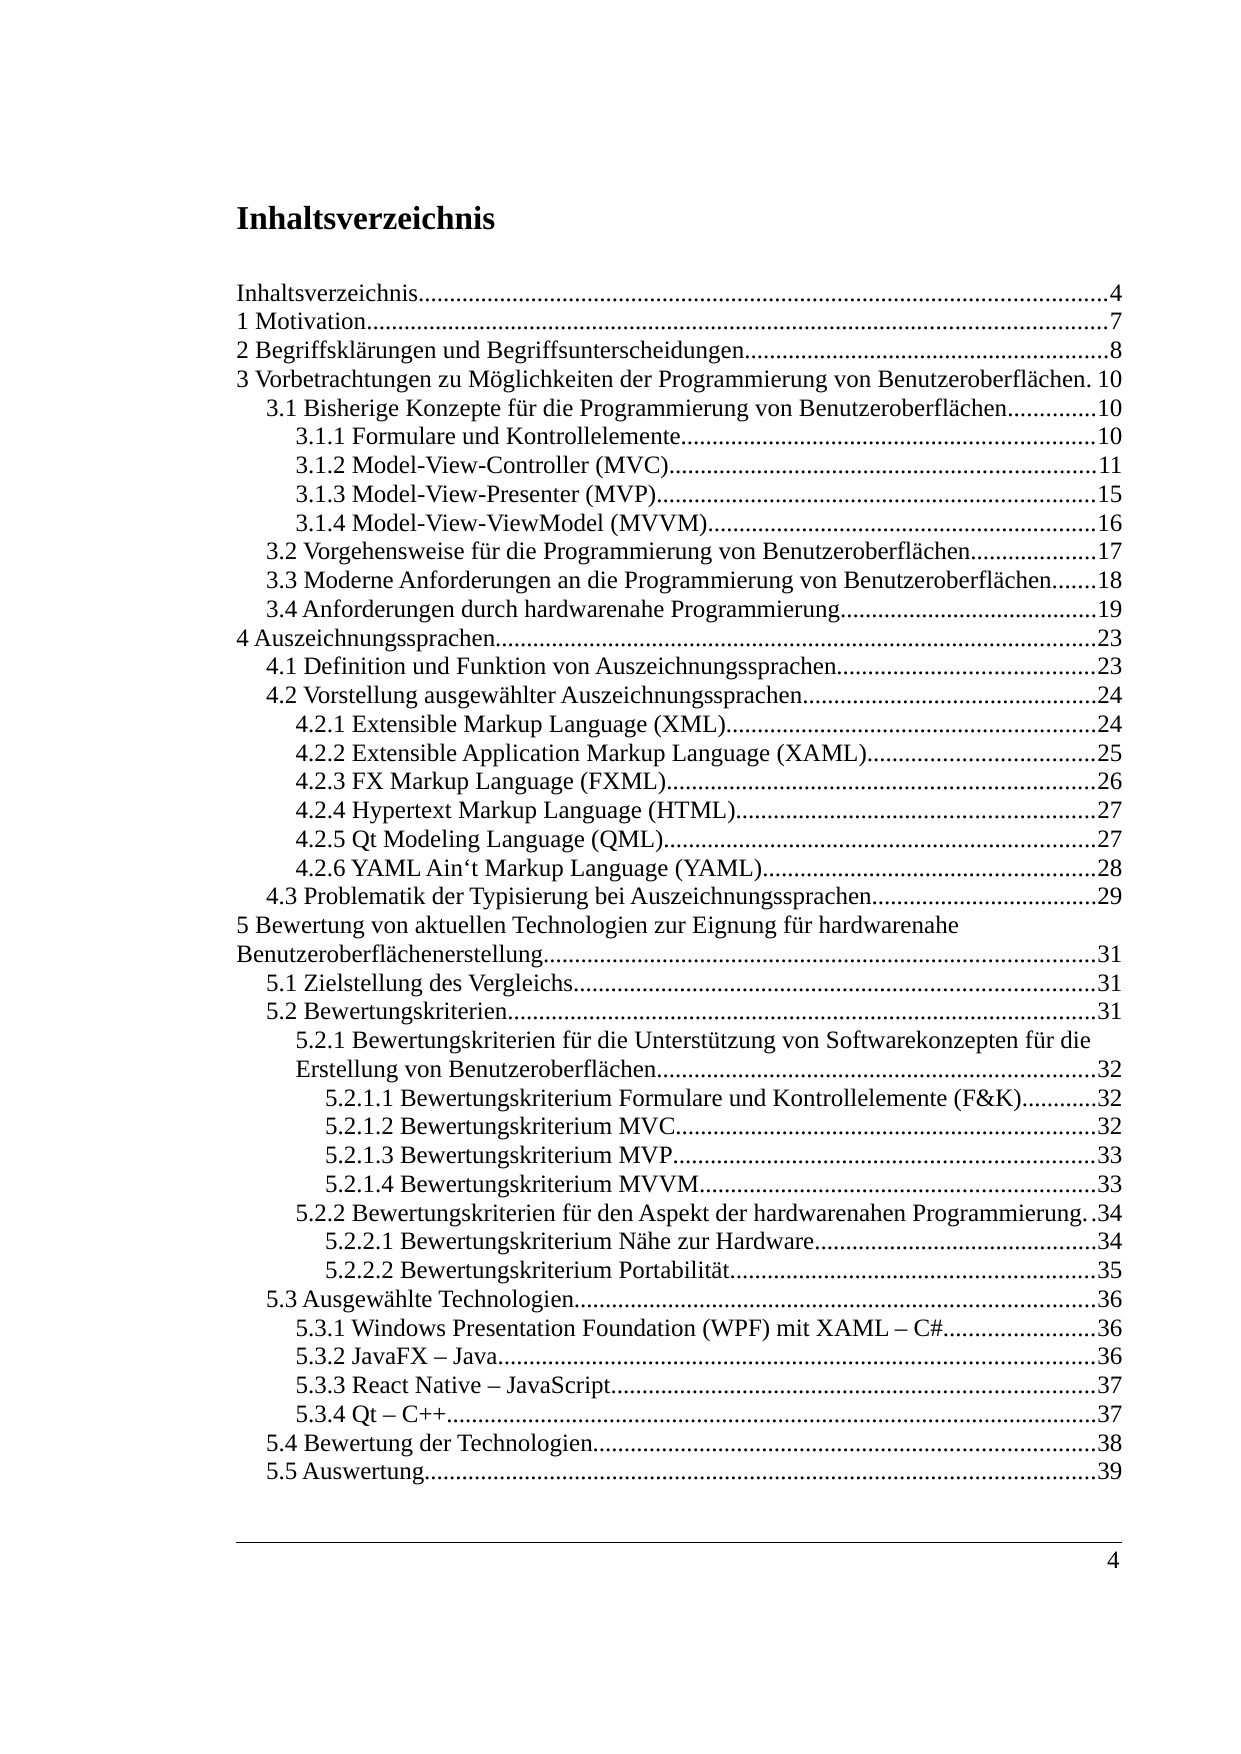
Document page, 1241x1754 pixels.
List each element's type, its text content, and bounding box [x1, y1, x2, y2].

text 4 Auszeichnungssprachen 23 [236, 623, 1122, 651]
text 5.2.1 Bewertungskriterien für die Unterstützung von Softwarekonzepten für die Erstellung von Benutzeroberflächen 32 [295, 1025, 1122, 1083]
text Inhaltsverzeichnis 4 [236, 278, 1122, 306]
text 4.2.1 Extensible Markup Language (XML) 24 [295, 709, 1122, 738]
text 3.1.2 Model-View-Controller (MVC) 11 [295, 450, 1122, 479]
text 4.2.3 FX Markup Language (FXML) 26 [295, 766, 1122, 795]
text 5 Bewertung von aktuellen Technologien zur Eignung für hardwarenahe Benutzeroberflächenerstellung 31 [236, 910, 1122, 968]
subtitle Inhaltsverzeichnis [236, 198, 1122, 236]
text 5.2.1.3 Bewertungskriterium MVP 33 [325, 1140, 1122, 1169]
text 5.3 Ausgewählte Technologien 36 [266, 1284, 1122, 1313]
text 3.1.1 Formulare und Kontrollelemente 10 [295, 421, 1122, 450]
text 5.2.2 Bewertungskriterien für den Aspekt der hardwarenahen Programmierung 34 [295, 1198, 1122, 1226]
text 5.2 Bewertungskriterien 31 [266, 996, 1122, 1025]
text 4.1 Definition und Funktion von Auszeichnungssprachen 23 [266, 651, 1122, 680]
text 5.2.1.1 Bewertungskriterium Formulare und Kontrollelemente (F&K) 32 [325, 1083, 1122, 1111]
text 3.1.4 Model-View-ViewModel (MVVM) 16 [295, 508, 1122, 536]
text 5.3.3 React Native – JavaScript 37 [295, 1370, 1122, 1399]
text 4.2.6 YAML Ain‘t Markup Language (YAML) 28 [295, 853, 1122, 881]
text 4.2.4 Hypertext Markup Language (HTML) 27 [295, 795, 1122, 824]
text 5.4 Bewertung der Technologien 38 [266, 1428, 1122, 1456]
text 2 Begriffsklärungen und Begriffsunterscheidungen 8 [236, 335, 1122, 364]
text 3.4 Anforderungen durch hardwarenahe Programmierung 19 [266, 594, 1122, 623]
text 1 Motivation 7 [236, 306, 1122, 335]
text 5.2.2.2 Bewertungskriterium Portabilität 35 [325, 1255, 1122, 1284]
text 4.2 Vorstellung ausgewählter Auszeichnungssprachen 24 [266, 680, 1122, 709]
text 5.2.2.1 Bewertungskriterium Nähe zur Hardware 34 [325, 1226, 1122, 1255]
text 5.2.1.4 Bewertungskriterium MVVM 33 [325, 1169, 1122, 1198]
text 3.1.3 Model-View-Presenter (MVP) 15 [295, 479, 1122, 508]
text 3.2 Vorgehensweise für die Programmierung von Benutzeroberflächen 17 [266, 536, 1122, 565]
text 5.2.1.2 Bewertungskriterium MVC 32 [325, 1111, 1122, 1140]
text 3 Vorbetrachtungen zu Möglichkeiten der Programmierung von Benutzeroberflächen 10 [236, 364, 1122, 393]
text 5.3.1 Windows Presentation Foundation (WPF) mit XAML – C# 36 [295, 1313, 1122, 1341]
text 5.3.4 Qt – C++ 37 [295, 1399, 1122, 1428]
text 3.1 Bisherige Konzepte für die Programmierung von Benutzeroberflächen 10 [266, 393, 1122, 421]
text 4.2.5 Qt Modeling Language (QML) 27 [295, 824, 1122, 853]
text 4.2.2 Extensible Application Markup Language (XAML) 25 [295, 738, 1122, 766]
text 5.3.2 JavaFX – Java 36 [295, 1341, 1122, 1370]
text 4.3 Problematik der Typisierung bei Auszeichnungssprachen 29 [266, 881, 1122, 910]
text 3.3 Moderne Anforderungen an die Programmierung von Benutzeroberflächen 18 [266, 565, 1122, 594]
text 5.1 Zielstellung des Vergleichs 31 [266, 968, 1122, 996]
text 5.5 Auswertung 39 [266, 1456, 1122, 1485]
